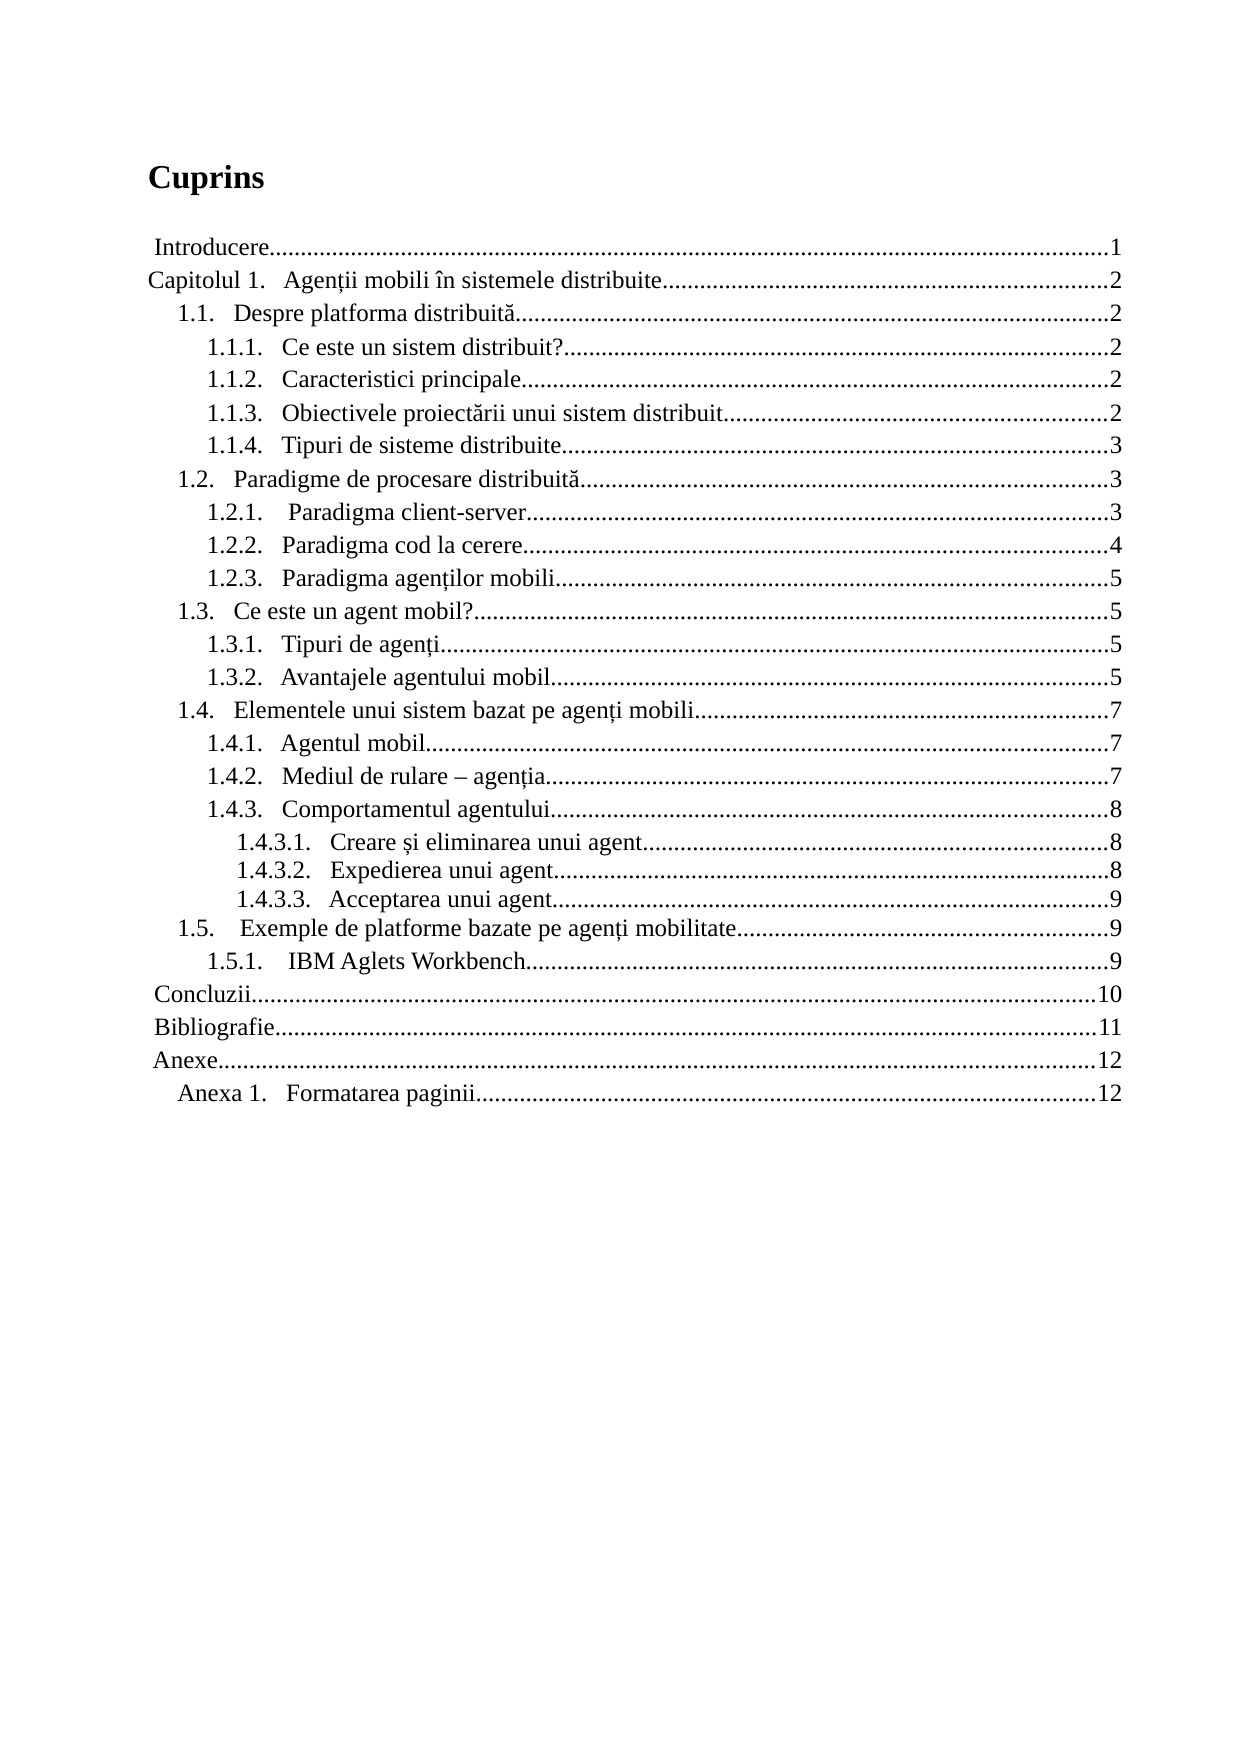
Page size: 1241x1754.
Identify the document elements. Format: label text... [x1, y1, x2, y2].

text 1.2.2. Paradigma cod la cerere 4 [207, 530, 1122, 558]
text Concluzii 10 [148, 979, 1122, 1008]
text 1.5. Exemple de platforme bazate pe agenți mobilitate 9 [177, 913, 1122, 942]
text 1.4.1. Agentul mobil 7 [207, 728, 1122, 757]
subtitle Cuprins [148, 157, 1122, 195]
text 1.3. Ce este un agent mobil? 5 [177, 596, 1122, 624]
text 1.4. Elementele unui sistem bazat pe agenți mobili 7 [177, 695, 1122, 723]
text 1.2. Paradigme de procesare distribuită 3 [177, 464, 1122, 492]
text 1.4.2. Mediul de rulare – agenția 7 [207, 761, 1122, 789]
text Anexe. 12 [148, 1045, 1122, 1074]
text 1.4.3.1. Creare și eliminarea unui agent 8 [236, 827, 1122, 856]
text 1.1.4. Tipuri de sisteme distribuite 3 [207, 431, 1122, 459]
text Introducere 1 [148, 232, 1122, 261]
text 1.1.2. Caracteristici principale 2 [207, 364, 1122, 393]
text 1.4.3. Comportamentul agentului 8 [207, 794, 1122, 823]
text Capitolul 1. Agenții mobili în sistemele distribuite 2 [148, 266, 1122, 294]
text Anexa 1. Formatarea paginii. 12 [177, 1078, 1122, 1107]
text 1.4.3.2. Expedierea unui agent 8 [236, 856, 1122, 884]
text 1.1. Despre platforma distribuită 2 [177, 298, 1122, 327]
text 1.3.2. Avantajele agentului mobil 5 [207, 662, 1122, 691]
text 1.2.3. Paradigma agenților mobili 5 [207, 563, 1122, 591]
text 1.5.1. IBM Aglets Workbench 9 [207, 946, 1122, 975]
text 1.1.3. Obiectivele proiectării unui sistem distribuit 2 [207, 398, 1122, 426]
text 1.1.1. Ce este un sistem distribuit? 2 [207, 332, 1122, 360]
text Bibliografie 11 [148, 1012, 1122, 1041]
text 1.4.3.3. Acceptarea unui agent 9 [236, 884, 1122, 913]
text 1.3.1. Tipuri de agenți 5 [207, 629, 1122, 657]
text 1.2.1. Paradigma client-server 3 [207, 497, 1122, 525]
